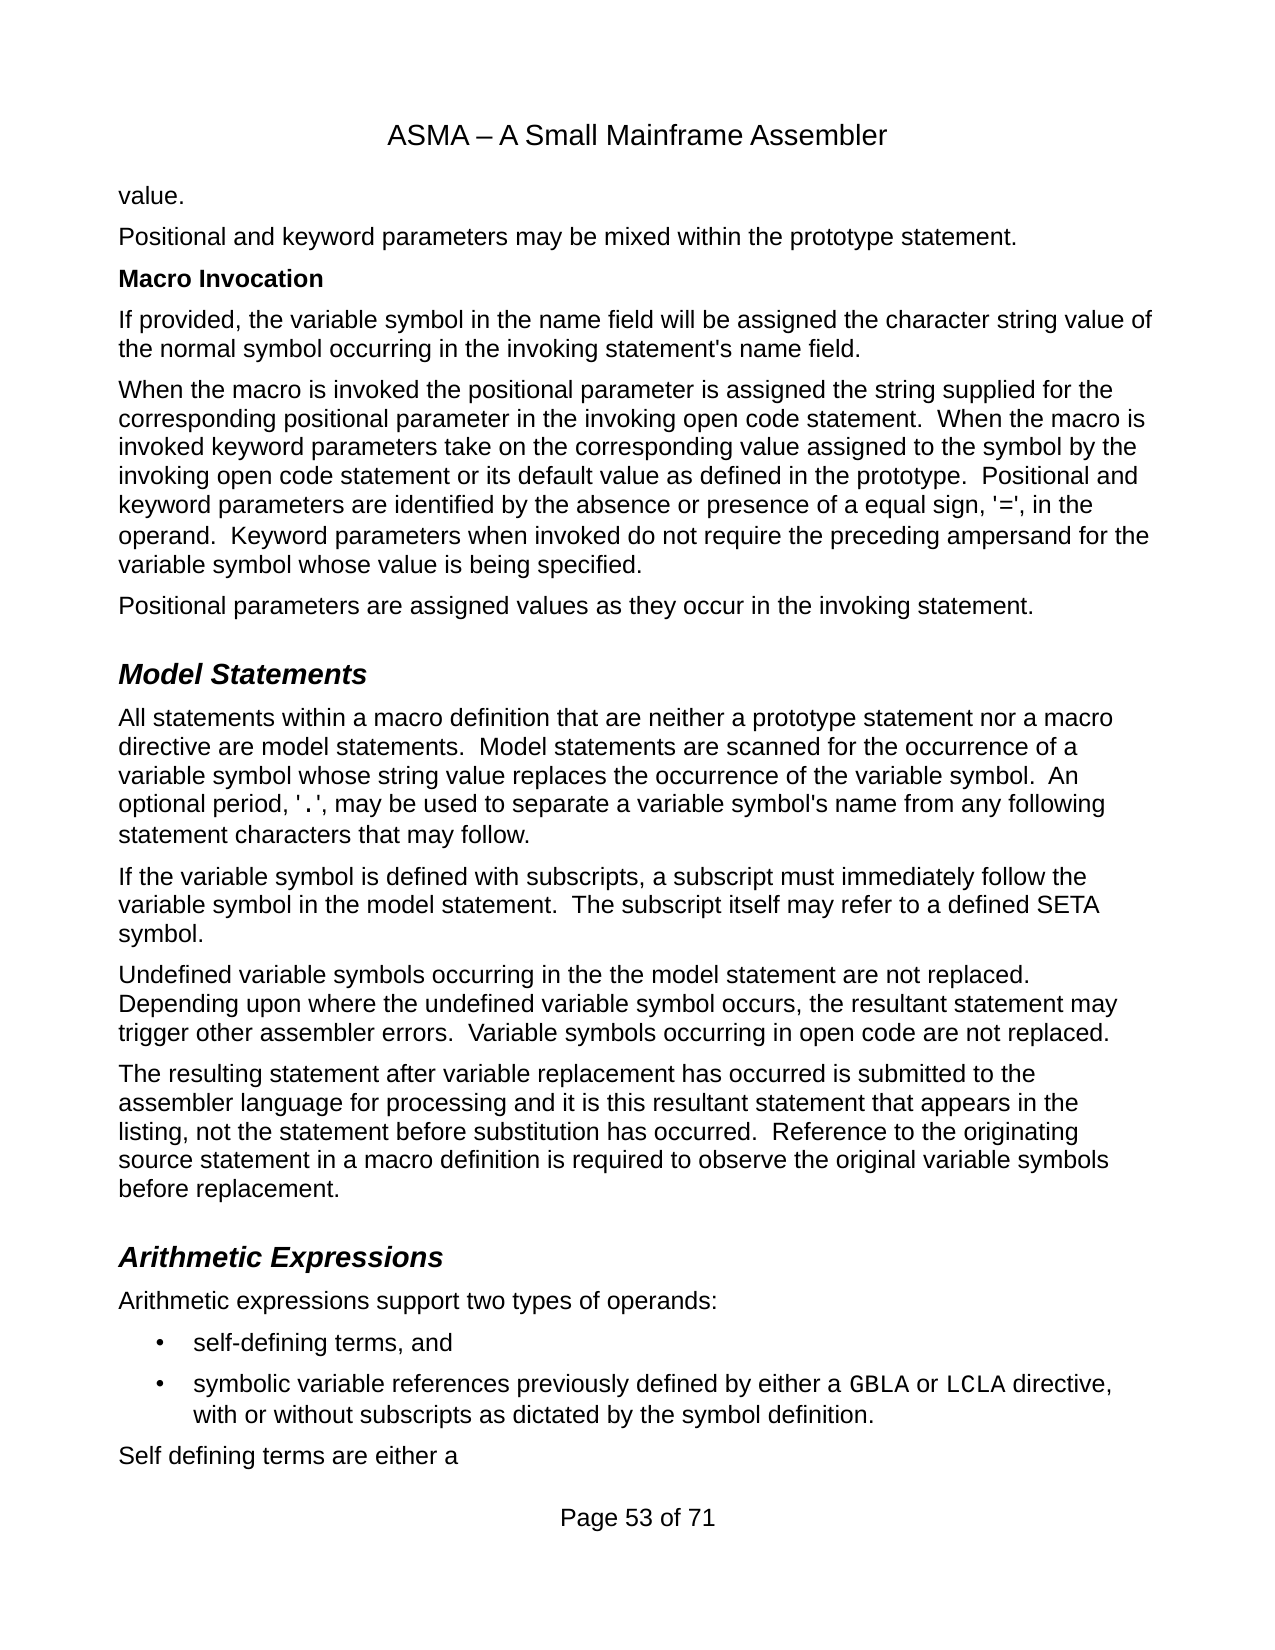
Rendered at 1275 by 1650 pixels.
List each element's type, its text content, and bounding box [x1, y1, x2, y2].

text Self defining terms are either a [118, 1441, 1157, 1470]
text All statements within a macro definition that are neither a prototype statement nor a macro directive are model statements. Model statements are scanned for the occurrence of a variable symbol whose string value replaces the occurrence of the variable symbol. An optional period, '.', may be used to separate a variable symbol's name from any following statement characters that may follow. [118, 703, 1157, 849]
text Positional parameters are assigned values as they occur in the invoking statement. [118, 591, 1157, 619]
list symbolic variable references previously defined by either a GBLA or LCLA directive, with or without subscripts as dictated by the symbol definition. [156, 1369, 1157, 1429]
subtitle Model Statements [118, 657, 1157, 691]
text Macro Invocation [118, 264, 1157, 292]
text Arithmetic expressions support two types of operands: [118, 1286, 1157, 1315]
text If the variable symbol is defined with subscripts, a subscript must immediately follow the variable symbol in the model statement. The subscript itself may refer to a defined SETA symbol. [118, 862, 1157, 948]
text Undefined variable symbols occurring in the the model statement are not replaced. Depending upon where the undefined variable symbol occurs, the resultant statement may trigger other assembler errors. Variable symbols occurring in open code are not replaced. [118, 960, 1157, 1047]
subtitle Arithmetic Expressions [118, 1240, 1157, 1274]
text The resulting statement after variable replacement has occurred is submitted to the assembler language for processing and it is this resultant statement that appears in the listing, not the statement before substitution has occurred. Reference to the originating source statement in a macro definition is required to observe the original variable symbols before replacement. [118, 1059, 1157, 1203]
text When the macro is invoked the positional parameter is assigned the string supplied for the corresponding positional parameter in the invoking open code statement. When the macro is invoked keyword parameters take on the corresponding value assigned to the symbol by the invoking open code statement or its default value as defined in the prototype. Positional and keyword parameters are identified by the absence or presence of a equal sign, '=', in the operand. Keyword parameters when invoked do not require the preceding ampersand for the variable symbol whose value is being specified. [118, 375, 1157, 578]
text If provided, the variable symbol in the name field will be assigned the character string value of the normal symbol occurring in the invoking statement's name field. [118, 305, 1157, 362]
text value. [118, 181, 1157, 210]
list self-defining terms, and [156, 1328, 1157, 1356]
text Positional and keyword parameters may be mixed within the prototype statement. [118, 222, 1157, 251]
